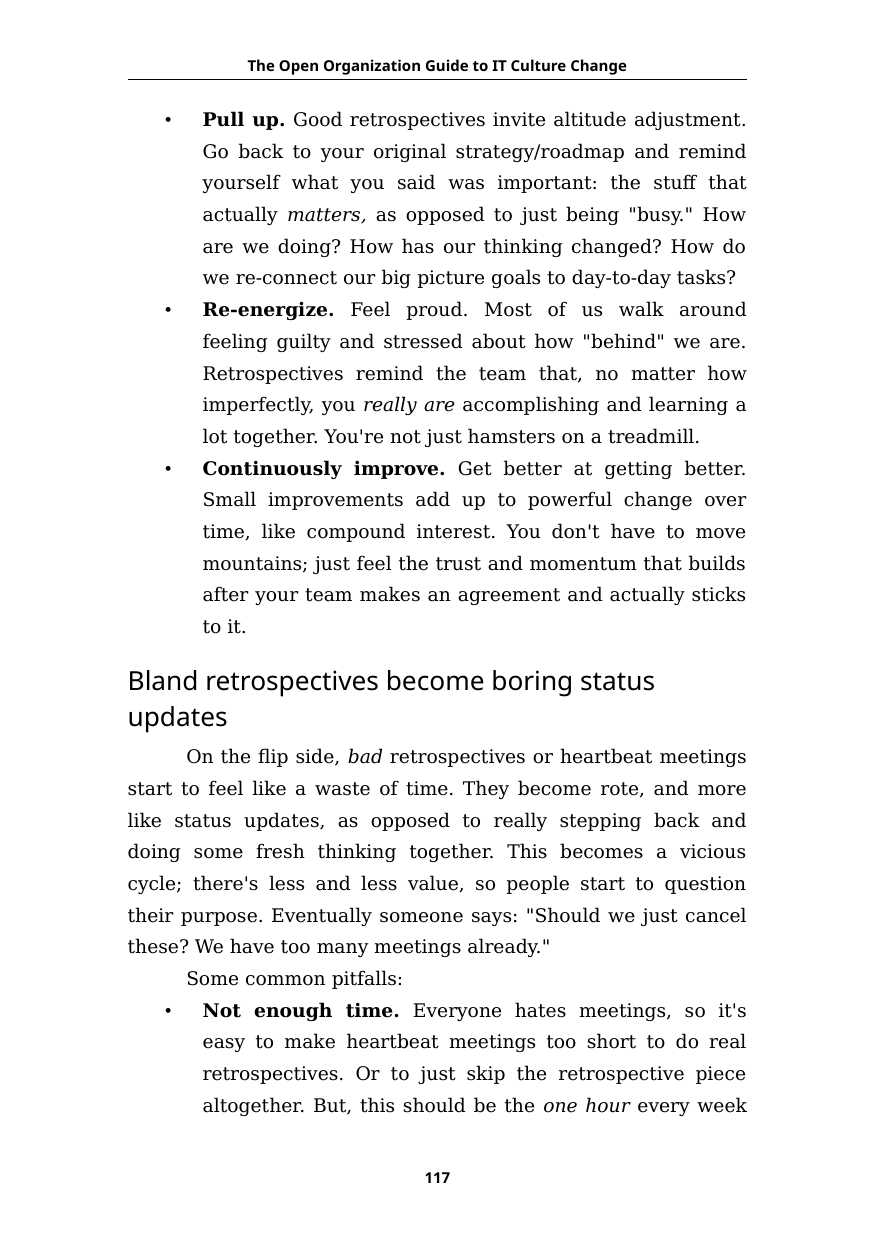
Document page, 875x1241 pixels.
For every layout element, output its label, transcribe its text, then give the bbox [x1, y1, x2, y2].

text On the flip side, bad retrospectives or heartbeat meetings start to feel like a waste of time. They become rote, and more like status updates, as opposed to really stepping back and doing some fresh thinking together. This becomes a vicious cycle; there's less and less value, so people start to question their purpose. Eventually someone says: "Should we just cancel these? We have too many meetings already." [127, 746, 747, 958]
list Re-energize. Feel proud. Most of us walk around feeling guilty and stressed about how "behind" we are. Retrospectives remind the team that, no matter how imperfectly, you really are accomplishing and learning a lot together. You're not just hamsters on a treadmill. [165, 299, 747, 448]
text Some common pitfalls: [127, 968, 747, 990]
list Continuously improve. Get better at getting better. Small improvements add up to powerful change over time, like compound interest. You don't have to move mountains; just feel the trust and momentum that builds after your team makes an agreement and actually sticks to it. [165, 457, 747, 638]
list Pull up. Good retrospectives invite altitude adjustment. Go back to your original strategy/roadmap and remind yourself what you said was important: the stuff that actually matters, as opposed to just being "busy." How are we doing? How has our thinking changed? How do we re-connect our big picture goals to day-to-day tasks? [165, 109, 747, 289]
subtitle Bland retrospectives become boring status updates [127, 662, 747, 734]
list Not enough time. Everyone hates meetings, so it's easy to make heartbeat meetings too short to do real retrospectives. Or to just skip the retrospective piece altogether. But, this should be the one hour every week [165, 999, 747, 1117]
